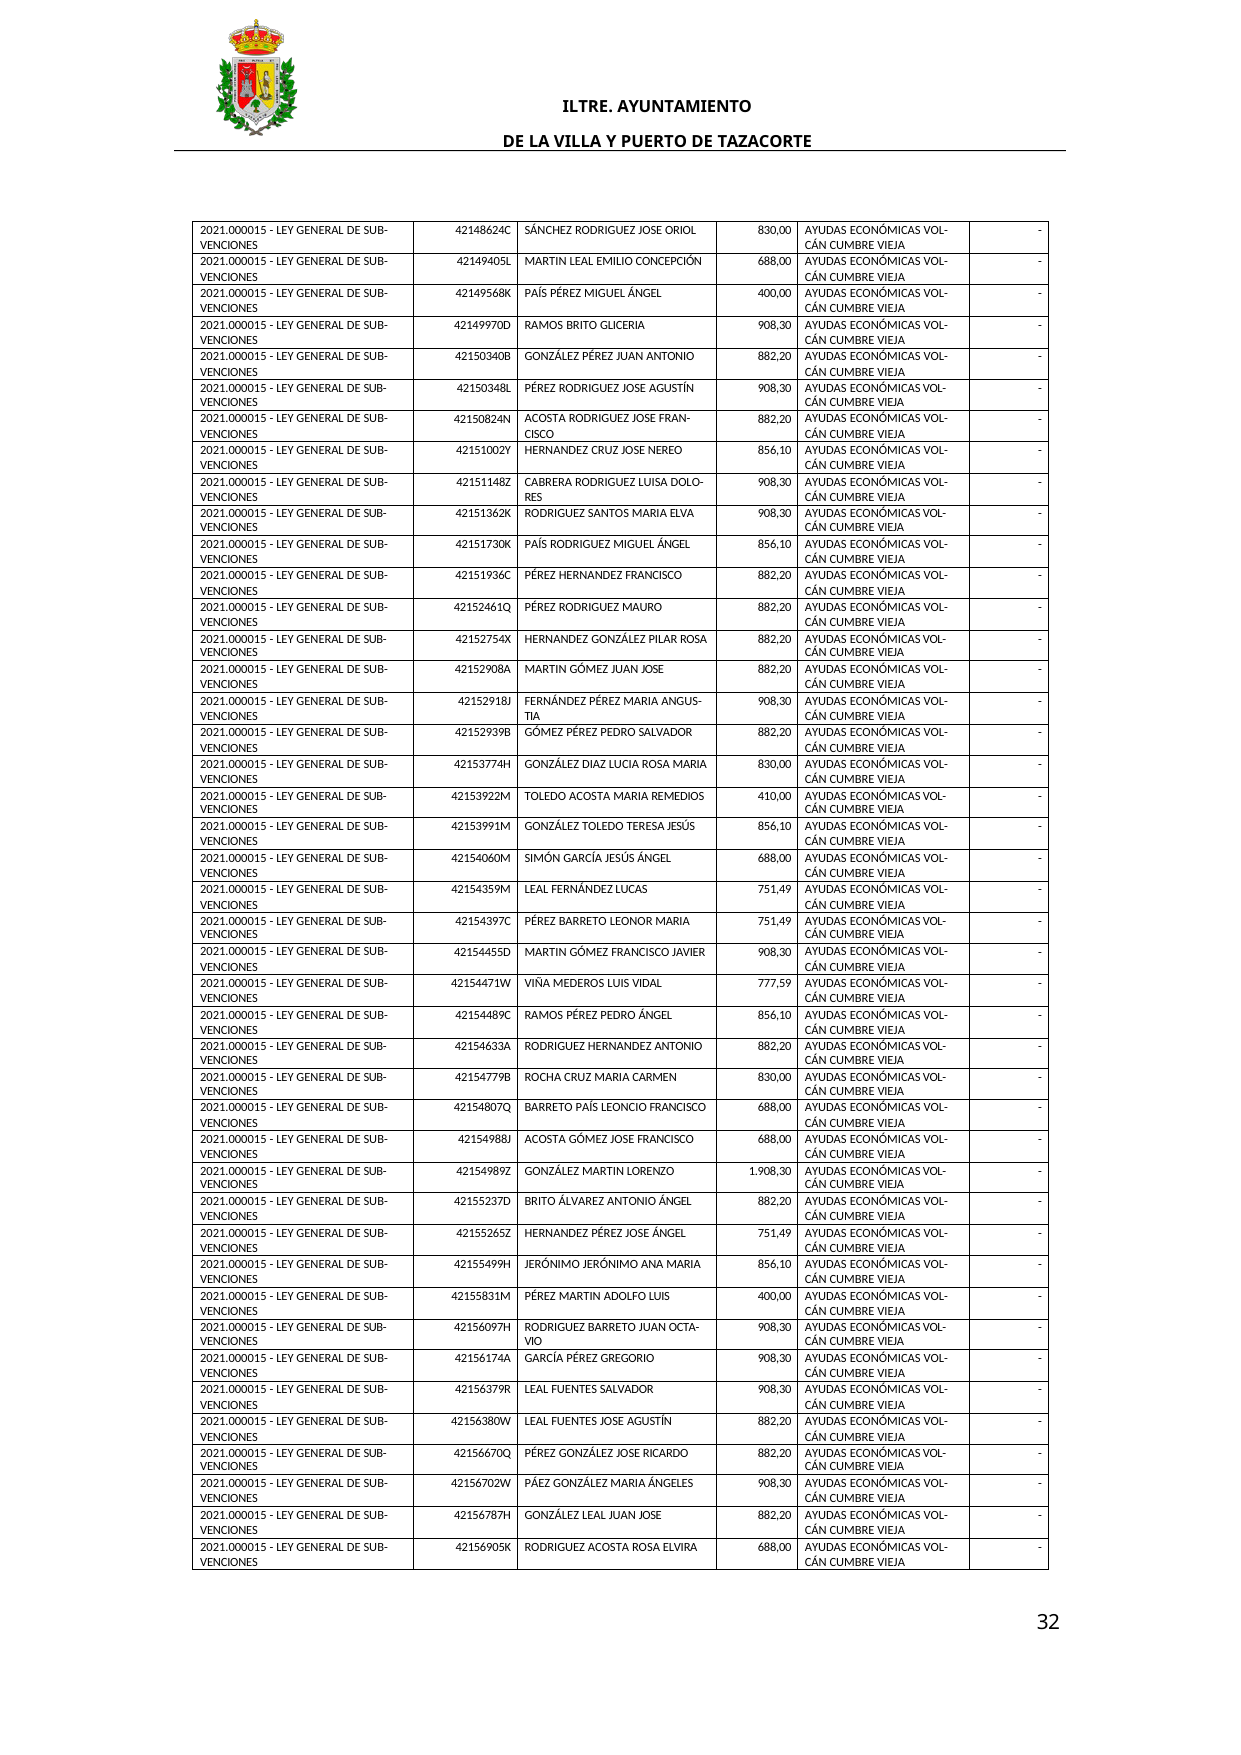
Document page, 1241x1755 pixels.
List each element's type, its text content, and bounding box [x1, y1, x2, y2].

table_cell AYUDAS ECONÓMICAS VOL- CÁN CUMBRE VIEJA [798, 631, 969, 660]
table_cell AYUDAS ECONÓMICAS VOL- CÁN CUMBRE VIEJA [798, 474, 969, 504]
table_cell 2021.000015 - LEY GENERAL DE SUB- VENCIONES [193, 882, 413, 912]
table_cell RODRIGUEZ BARRETO JUAN OCTA- VIO [518, 1320, 716, 1349]
table_cell GARCÍA PÉREZ GREGORIO [518, 1350, 716, 1381]
table_cell 2021.000015 - LEY GENERAL DE SUB- VENCIONES [193, 913, 413, 942]
table_cell 42156670Q [414, 1445, 517, 1474]
table_cell AYUDAS ECONÓMICAS VOL- CÁN CUMBRE VIEJA [798, 882, 969, 912]
table_cell AYUDAS ECONÓMICAS VOL- CÁN CUMBRE VIEJA [798, 725, 969, 755]
table_cell - [970, 850, 1048, 881]
table_cell 908,30 [717, 1382, 797, 1412]
table_cell PAÍS PÉREZ MIGUEL ÁNGEL [518, 285, 716, 316]
table_cell - [970, 818, 1048, 849]
table_cell 908,30 [717, 317, 797, 348]
table_cell GONZÁLEZ LEAL JUAN JOSE [518, 1507, 716, 1538]
table_cell 42153922M [414, 788, 517, 817]
table_cell - [970, 1193, 1048, 1224]
table_cell RAMOS PÉREZ PEDRO ÁNGEL [518, 1007, 716, 1037]
table_cell AYUDAS ECONÓMICAS VOL- CÁN CUMBRE VIEJA [798, 1225, 969, 1255]
table_cell AYUDAS ECONÓMICAS VOL- CÁN CUMBRE VIEJA [798, 1445, 969, 1474]
table_cell 2021.000015 - LEY GENERAL DE SUB- VENCIONES [193, 285, 413, 316]
table_cell - [970, 975, 1048, 1006]
table_cell AYUDAS ECONÓMICAS VOL- CÁN CUMBRE VIEJA [798, 850, 969, 881]
table_cell 830,00 [717, 756, 797, 787]
table_cell 2021.000015 - LEY GENERAL DE SUB- VENCIONES [193, 411, 413, 441]
table_cell RODRIGUEZ HERNANDEZ ANTONIO [518, 1039, 716, 1068]
table_cell 2021.000015 - LEY GENERAL DE SUB- VENCIONES [193, 349, 413, 379]
table_cell - [970, 411, 1048, 441]
table_cell - [970, 1288, 1048, 1319]
table_cell - [970, 599, 1048, 630]
table_cell - [970, 882, 1048, 912]
table_cell AYUDAS ECONÓMICAS VOL- CÁN CUMBRE VIEJA [798, 536, 969, 567]
table_cell 42155499H [414, 1256, 517, 1287]
table_cell 751,49 [717, 882, 797, 912]
table_cell - [970, 474, 1048, 504]
table_cell 688,00 [717, 1131, 797, 1162]
table_header 42148624C [414, 222, 517, 253]
table_cell 882,20 [717, 1039, 797, 1068]
table_cell 42154807Q [414, 1100, 517, 1130]
table_cell AYUDAS ECONÓMICAS VOL- CÁN CUMBRE VIEJA [798, 661, 969, 692]
table_cell 42154779B [414, 1069, 517, 1098]
table_cell 42149568K [414, 285, 517, 316]
table_cell 42152461Q [414, 599, 517, 630]
table_cell 42156174A [414, 1350, 517, 1381]
table_cell 42156097H [414, 1320, 517, 1349]
table_cell AYUDAS ECONÓMICAS VOL- CÁN CUMBRE VIEJA [798, 975, 969, 1006]
table_cell 882,20 [717, 661, 797, 692]
table_cell 42153774H [414, 756, 517, 787]
table_cell 2021.000015 - LEY GENERAL DE SUB- VENCIONES [193, 1320, 413, 1349]
table_cell 2021.000015 - LEY GENERAL DE SUB- VENCIONES [193, 1414, 413, 1444]
table_cell 830,00 [717, 1069, 797, 1098]
table_cell - [970, 788, 1048, 817]
table_cell - [970, 693, 1048, 723]
table_cell 2021.000015 - LEY GENERAL DE SUB- VENCIONES [193, 380, 413, 409]
table_cell PÉREZ GONZÁLEZ JOSE RICARDO [518, 1445, 716, 1474]
table_cell - [970, 442, 1048, 473]
table_cell 42152918J [414, 693, 517, 723]
table_header AYUDAS ECONÓMICAS VOL- CÁN CUMBRE VIEJA [798, 222, 969, 253]
table_cell 882,20 [717, 599, 797, 630]
table_cell HERNANDEZ CRUZ JOSE NEREO [518, 442, 716, 473]
table_cell AYUDAS ECONÓMICAS VOL- CÁN CUMBRE VIEJA [798, 1163, 969, 1192]
table_cell 42154455D [414, 944, 517, 974]
table_cell 751,49 [717, 1225, 797, 1255]
table_cell - [970, 1350, 1048, 1381]
table_cell AYUDAS ECONÓMICAS VOL- CÁN CUMBRE VIEJA [798, 1256, 969, 1287]
table_cell 42154397C [414, 913, 517, 942]
table_header 2021.000015 - LEY GENERAL DE SUB- VENCIONES [193, 222, 413, 253]
table_cell 42151730K [414, 536, 517, 567]
table_cell 908,30 [717, 380, 797, 409]
table_cell 908,30 [717, 693, 797, 723]
table_cell HERNANDEZ PÉREZ JOSE ÁNGEL [518, 1225, 716, 1255]
table_cell 777,59 [717, 975, 797, 1006]
table_cell AYUDAS ECONÓMICAS VOL- CÁN CUMBRE VIEJA [798, 1100, 969, 1130]
table_cell RODRIGUEZ SANTOS MARIA ELVA [518, 506, 716, 535]
table_cell 908,30 [717, 944, 797, 974]
table_cell ACOSTA RODRIGUEZ JOSE FRAN- CISCO [518, 411, 716, 441]
table_cell HERNANDEZ GONZÁLEZ PILAR ROSA [518, 631, 716, 660]
table_cell AYUDAS ECONÓMICAS VOL- CÁN CUMBRE VIEJA [798, 317, 969, 348]
table_cell - [970, 1039, 1048, 1068]
table_cell AYUDAS ECONÓMICAS VOL- CÁN CUMBRE VIEJA [798, 1320, 969, 1349]
table_cell - [970, 1414, 1048, 1444]
table_cell 2021.000015 - LEY GENERAL DE SUB- VENCIONES [193, 756, 413, 787]
table_cell - [970, 1382, 1048, 1412]
table_header - [970, 222, 1048, 253]
table_cell 42156702W [414, 1475, 517, 1506]
table_cell AYUDAS ECONÓMICAS VOL- CÁN CUMBRE VIEJA [798, 442, 969, 473]
table_cell 856,10 [717, 536, 797, 567]
table_cell 42156787H [414, 1507, 517, 1538]
table_cell 688,00 [717, 850, 797, 881]
table_cell AYUDAS ECONÓMICAS VOL- CÁN CUMBRE VIEJA [798, 411, 969, 441]
table_cell - [970, 1163, 1048, 1192]
table_cell AYUDAS ECONÓMICAS VOL- CÁN CUMBRE VIEJA [798, 1507, 969, 1538]
table_cell AYUDAS ECONÓMICAS VOL- CÁN CUMBRE VIEJA [798, 944, 969, 974]
table_cell FERNÁNDEZ PÉREZ MARIA ANGUS- TIA [518, 693, 716, 723]
table_cell AYUDAS ECONÓMICAS VOL- CÁN CUMBRE VIEJA [798, 599, 969, 630]
table_cell TOLEDO ACOSTA MARIA REMEDIOS [518, 788, 716, 817]
table_cell 2021.000015 - LEY GENERAL DE SUB- VENCIONES [193, 317, 413, 348]
table_cell ACOSTA GÓMEZ JOSE FRANCISCO [518, 1131, 716, 1162]
table_cell 2021.000015 - LEY GENERAL DE SUB- VENCIONES [193, 1507, 413, 1538]
table_cell 42154989Z [414, 1163, 517, 1192]
table_cell 2021.000015 - LEY GENERAL DE SUB- VENCIONES [193, 1445, 413, 1474]
table_cell AYUDAS ECONÓMICAS VOL- CÁN CUMBRE VIEJA [798, 1131, 969, 1162]
table_cell GÓMEZ PÉREZ PEDRO SALVADOR [518, 725, 716, 755]
table_cell - [970, 944, 1048, 974]
table_cell 42152939B [414, 725, 517, 755]
table_cell GONZÁLEZ TOLEDO TERESA JESÚS [518, 818, 716, 849]
table_cell - [970, 536, 1048, 567]
table_cell 2021.000015 - LEY GENERAL DE SUB- VENCIONES [193, 1039, 413, 1068]
table_cell AYUDAS ECONÓMICAS VOL- CÁN CUMBRE VIEJA [798, 756, 969, 787]
table_cell SIMÓN GARCÍA JESÚS ÁNGEL [518, 850, 716, 881]
table_cell 42149405L [414, 254, 517, 284]
table_cell 882,20 [717, 568, 797, 598]
table_cell 42151362K [414, 506, 517, 535]
table_cell 42154988J [414, 1131, 517, 1162]
table_cell PÉREZ RODRIGUEZ JOSE AGUSTÍN [518, 380, 716, 409]
table_cell AYUDAS ECONÓMICAS VOL- CÁN CUMBRE VIEJA [798, 1539, 969, 1569]
table_cell 2021.000015 - LEY GENERAL DE SUB- VENCIONES [193, 1163, 413, 1192]
table_cell 2021.000015 - LEY GENERAL DE SUB- VENCIONES [193, 1539, 413, 1569]
table_cell 42154359M [414, 882, 517, 912]
table_cell 882,20 [717, 631, 797, 660]
table_cell 882,20 [717, 1414, 797, 1444]
table_cell 42155831M [414, 1288, 517, 1319]
table_cell GONZÁLEZ PÉREZ JUAN ANTONIO [518, 349, 716, 379]
table_cell - [970, 631, 1048, 660]
table_cell 42150824N [414, 411, 517, 441]
table_cell 2021.000015 - LEY GENERAL DE SUB- VENCIONES [193, 506, 413, 535]
table_cell 2021.000015 - LEY GENERAL DE SUB- VENCIONES [193, 1069, 413, 1098]
table_cell 42155265Z [414, 1225, 517, 1255]
table_cell 2021.000015 - LEY GENERAL DE SUB- VENCIONES [193, 1131, 413, 1162]
table_cell PAÍS RODRIGUEZ MIGUEL ÁNGEL [518, 536, 716, 567]
table_cell 2021.000015 - LEY GENERAL DE SUB- VENCIONES [193, 693, 413, 723]
table_cell 882,20 [717, 1507, 797, 1538]
table_cell - [970, 1475, 1048, 1506]
table_cell 2021.000015 - LEY GENERAL DE SUB- VENCIONES [193, 1100, 413, 1130]
table_cell 42154489C [414, 1007, 517, 1037]
table_cell 2021.000015 - LEY GENERAL DE SUB- VENCIONES [193, 631, 413, 660]
table_cell 2021.000015 - LEY GENERAL DE SUB- VENCIONES [193, 725, 413, 755]
table_cell 2021.000015 - LEY GENERAL DE SUB- VENCIONES [193, 1288, 413, 1319]
table_cell 856,10 [717, 442, 797, 473]
table_cell 42152908A [414, 661, 517, 692]
table_cell AYUDAS ECONÓMICAS VOL- CÁN CUMBRE VIEJA [798, 254, 969, 284]
table_cell 908,30 [717, 1350, 797, 1381]
table_cell - [970, 1445, 1048, 1474]
table_cell 882,20 [717, 349, 797, 379]
table_cell AYUDAS ECONÓMICAS VOL- CÁN CUMBRE VIEJA [798, 1475, 969, 1506]
table_cell ROCHA CRUZ MARIA CARMEN [518, 1069, 716, 1098]
table_cell - [970, 349, 1048, 379]
table_cell AYUDAS ECONÓMICAS VOL- CÁN CUMBRE VIEJA [798, 1382, 969, 1412]
table_cell AYUDAS ECONÓMICAS VOL- CÁN CUMBRE VIEJA [798, 1350, 969, 1381]
table_cell AYUDAS ECONÓMICAS VOL- CÁN CUMBRE VIEJA [798, 818, 969, 849]
table_cell 751,49 [717, 913, 797, 942]
table_cell - [970, 317, 1048, 348]
table_cell 908,30 [717, 506, 797, 535]
table_cell AYUDAS ECONÓMICAS VOL- CÁN CUMBRE VIEJA [798, 1069, 969, 1098]
table_cell - [970, 1256, 1048, 1287]
table_cell 908,30 [717, 1320, 797, 1349]
table_cell BRITO ÁLVAREZ ANTONIO ÁNGEL [518, 1193, 716, 1224]
table_cell AYUDAS ECONÓMICAS VOL- CÁN CUMBRE VIEJA [798, 1039, 969, 1068]
table_cell - [970, 1007, 1048, 1037]
table_cell PÉREZ BARRETO LEONOR MARIA [518, 913, 716, 942]
table_header 830,00 [717, 222, 797, 253]
table_cell AYUDAS ECONÓMICAS VOL- CÁN CUMBRE VIEJA [798, 1193, 969, 1224]
table_cell 688,00 [717, 254, 797, 284]
table_cell - [970, 661, 1048, 692]
table_cell 1.908,30 [717, 1163, 797, 1192]
table_cell 2021.000015 - LEY GENERAL DE SUB- VENCIONES [193, 474, 413, 504]
table_cell 856,10 [717, 818, 797, 849]
table_cell - [970, 254, 1048, 284]
table_cell - [970, 1131, 1048, 1162]
table_cell 42154471W [414, 975, 517, 1006]
table_cell 42151936C [414, 568, 517, 598]
table_cell GONZÁLEZ DIAZ LUCIA ROSA MARIA [518, 756, 716, 787]
table_cell 42150348L [414, 380, 517, 409]
table_cell 688,00 [717, 1539, 797, 1569]
table_cell - [970, 1100, 1048, 1130]
table_cell 42154633A [414, 1039, 517, 1068]
table_cell MARTIN LEAL EMILIO CONCEPCIÓN [518, 254, 716, 284]
table_cell - [970, 1069, 1048, 1098]
table_cell 2021.000015 - LEY GENERAL DE SUB- VENCIONES [193, 818, 413, 849]
table_cell 2021.000015 - LEY GENERAL DE SUB- VENCIONES [193, 254, 413, 284]
table_cell 42156380W [414, 1414, 517, 1444]
table_cell 882,20 [717, 1445, 797, 1474]
table_cell 42155237D [414, 1193, 517, 1224]
table_cell 2021.000015 - LEY GENERAL DE SUB- VENCIONES [193, 568, 413, 598]
table_cell LEAL FERNÁNDEZ LUCAS [518, 882, 716, 912]
table_cell PÉREZ MARTIN ADOLFO LUIS [518, 1288, 716, 1319]
table_cell AYUDAS ECONÓMICAS VOL- CÁN CUMBRE VIEJA [798, 913, 969, 942]
table_cell LEAL FUENTES JOSE AGUSTÍN [518, 1414, 716, 1444]
table_cell - [970, 756, 1048, 787]
table_cell AYUDAS ECONÓMICAS VOL- CÁN CUMBRE VIEJA [798, 1288, 969, 1319]
table_cell 400,00 [717, 285, 797, 316]
table_cell - [970, 1507, 1048, 1538]
table_cell MARTIN GÓMEZ FRANCISCO JAVIER [518, 944, 716, 974]
table_cell 42153991M [414, 818, 517, 849]
table_cell - [970, 285, 1048, 316]
table_cell PÉREZ HERNANDEZ FRANCISCO [518, 568, 716, 598]
table_cell - [970, 1539, 1048, 1569]
table_cell AYUDAS ECONÓMICAS VOL- CÁN CUMBRE VIEJA [798, 285, 969, 316]
table_cell - [970, 568, 1048, 598]
table_cell AYUDAS ECONÓMICAS VOL- CÁN CUMBRE VIEJA [798, 568, 969, 598]
table_cell 2021.000015 - LEY GENERAL DE SUB- VENCIONES [193, 1007, 413, 1037]
table_cell AYUDAS ECONÓMICAS VOL- CÁN CUMBRE VIEJA [798, 349, 969, 379]
table_cell - [970, 1225, 1048, 1255]
table_cell JERÓNIMO JERÓNIMO ANA MARIA [518, 1256, 716, 1287]
table_cell 2021.000015 - LEY GENERAL DE SUB- VENCIONES [193, 1256, 413, 1287]
table_cell 2021.000015 - LEY GENERAL DE SUB- VENCIONES [193, 1475, 413, 1506]
table_header SÁNCHEZ RODRIGUEZ JOSE ORIOL [518, 222, 716, 253]
table_cell 42156905K [414, 1539, 517, 1569]
table_cell 856,10 [717, 1007, 797, 1037]
table_cell AYUDAS ECONÓMICAS VOL- CÁN CUMBRE VIEJA [798, 1414, 969, 1444]
table_cell - [970, 380, 1048, 409]
table_cell GONZÁLEZ MARTIN LORENZO [518, 1163, 716, 1192]
table_cell - [970, 1320, 1048, 1349]
table_cell AYUDAS ECONÓMICAS VOL- CÁN CUMBRE VIEJA [798, 380, 969, 409]
table_cell 688,00 [717, 1100, 797, 1130]
table_cell AYUDAS ECONÓMICAS VOL- CÁN CUMBRE VIEJA [798, 788, 969, 817]
table_cell 2021.000015 - LEY GENERAL DE SUB- VENCIONES [193, 850, 413, 881]
table_cell 2021.000015 - LEY GENERAL DE SUB- VENCIONES [193, 1350, 413, 1381]
table_cell 882,20 [717, 1193, 797, 1224]
table_cell - [970, 506, 1048, 535]
table_cell 2021.000015 - LEY GENERAL DE SUB- VENCIONES [193, 536, 413, 567]
table_cell 2021.000015 - LEY GENERAL DE SUB- VENCIONES [193, 599, 413, 630]
table_cell 2021.000015 - LEY GENERAL DE SUB- VENCIONES [193, 661, 413, 692]
table_cell 410,00 [717, 788, 797, 817]
table_cell PÉREZ RODRIGUEZ MAURO [518, 599, 716, 630]
table_cell 2021.000015 - LEY GENERAL DE SUB- VENCIONES [193, 442, 413, 473]
table_cell 2021.000015 - LEY GENERAL DE SUB- VENCIONES [193, 788, 413, 817]
table_cell 2021.000015 - LEY GENERAL DE SUB- VENCIONES [193, 1382, 413, 1412]
table_cell 42154060M [414, 850, 517, 881]
table_cell 400,00 [717, 1288, 797, 1319]
table_cell RAMOS BRITO GLICERIA [518, 317, 716, 348]
table_cell 2021.000015 - LEY GENERAL DE SUB- VENCIONES [193, 1225, 413, 1255]
table_cell 882,20 [717, 725, 797, 755]
table_cell - [970, 913, 1048, 942]
table_cell 2021.000015 - LEY GENERAL DE SUB- VENCIONES [193, 975, 413, 1006]
table_cell VIÑA MEDEROS LUIS VIDAL [518, 975, 716, 1006]
table_cell 42151148Z [414, 474, 517, 504]
table_cell BARRETO PAÍS LEONCIO FRANCISCO [518, 1100, 716, 1130]
table_cell AYUDAS ECONÓMICAS VOL- CÁN CUMBRE VIEJA [798, 506, 969, 535]
table_cell 908,30 [717, 474, 797, 504]
table_cell 42151002Y [414, 442, 517, 473]
table_cell 882,20 [717, 411, 797, 441]
table_cell - [970, 725, 1048, 755]
table_cell AYUDAS ECONÓMICAS VOL- CÁN CUMBRE VIEJA [798, 693, 969, 723]
table_cell CABRERA RODRIGUEZ LUISA DOLO- RES [518, 474, 716, 504]
table_cell 42150340B [414, 349, 517, 379]
table_cell 908,30 [717, 1475, 797, 1506]
table_cell RODRIGUEZ ACOSTA ROSA ELVIRA [518, 1539, 716, 1569]
table_cell 2021.000015 - LEY GENERAL DE SUB- VENCIONES [193, 1193, 413, 1224]
table_cell LEAL FUENTES SALVADOR [518, 1382, 716, 1412]
table_cell 42149970D [414, 317, 517, 348]
table_cell 42156379R [414, 1382, 517, 1412]
table_cell 42152754X [414, 631, 517, 660]
table_cell MARTIN GÓMEZ JUAN JOSE [518, 661, 716, 692]
table_cell PÁEZ GONZÁLEZ MARIA ÁNGELES [518, 1475, 716, 1506]
table_cell 856,10 [717, 1256, 797, 1287]
table_cell 2021.000015 - LEY GENERAL DE SUB- VENCIONES [193, 944, 413, 974]
table_cell AYUDAS ECONÓMICAS VOL- CÁN CUMBRE VIEJA [798, 1007, 969, 1037]
